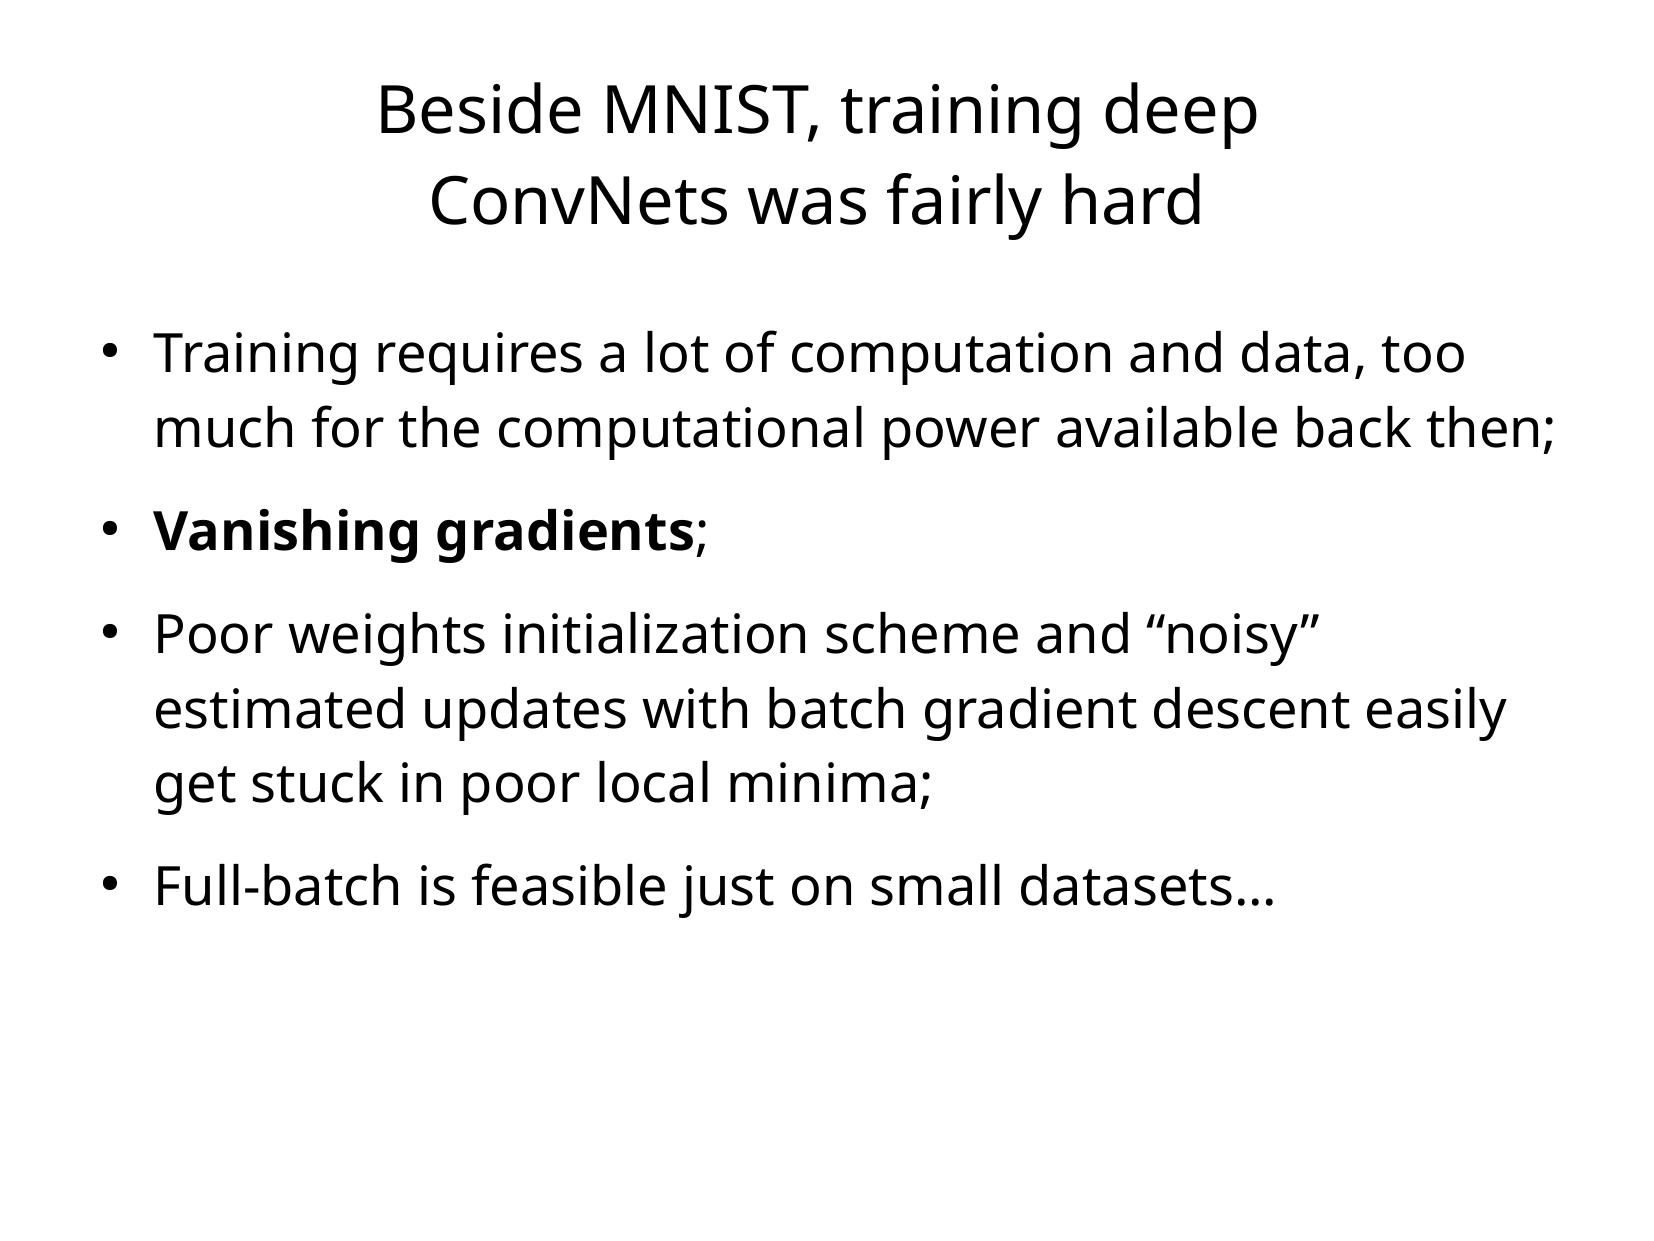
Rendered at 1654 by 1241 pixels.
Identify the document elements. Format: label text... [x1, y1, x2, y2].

title Beside MNIST, training deep ConvNets was fairly hard [82, 49, 1571, 257]
list Training requires a lot of computation and data, too much for the computational power available back then; Vanishing gradients; Poor weights initialization scheme and “noisy” estimated updates with batch gradient descent easily get stuck in poor local minima; Full-batch is feasible just on small datasets... [82, 315, 1571, 1126]
